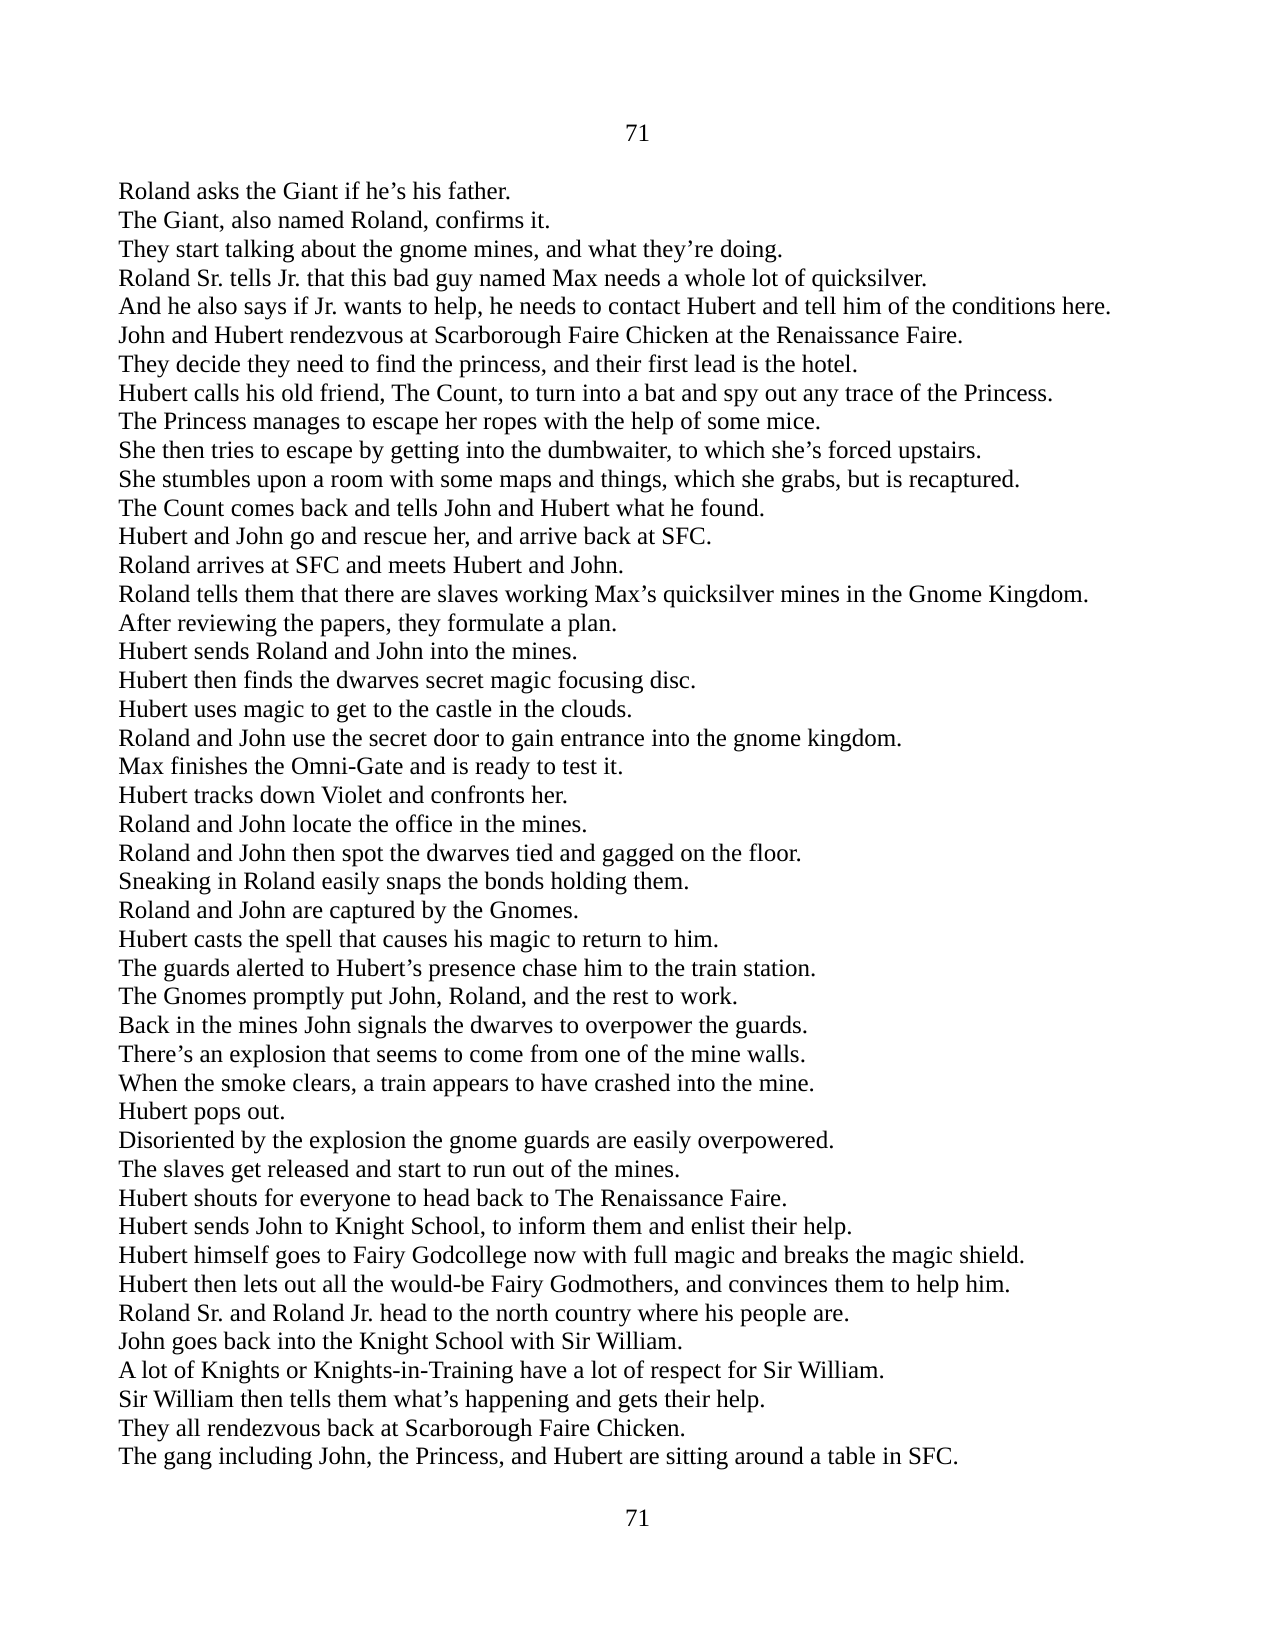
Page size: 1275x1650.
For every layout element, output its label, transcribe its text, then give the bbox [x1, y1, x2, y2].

text After reviewing the papers, they formulate a plan. [118, 608, 1157, 636]
text John and Hubert rendezvous at Scarborough Faire Chicken at the Renaissance Faire. [118, 320, 1157, 349]
text Hubert uses magic to get to the castle in the clouds. [118, 694, 1157, 723]
text Roland Sr. tells Jr. that this bad guy named Max needs a whole lot of quicksilver. [118, 263, 1157, 291]
text The Count comes back and tells John and Hubert what he found. [118, 493, 1157, 521]
text They decide they need to find the princess, and their first lead is the hotel. [118, 349, 1157, 378]
text Hubert calls his old friend, The Count, to turn into a bat and spy out any trace of the Princess. [118, 378, 1157, 406]
text The Giant, also named Roland, confirms it. [118, 205, 1157, 234]
text The gang including John, the Princess, and Hubert are sitting around a table in SFC. [118, 1441, 1157, 1470]
text When the smoke clears, a train appears to have crashed into the mine. [118, 1068, 1157, 1096]
text Disoriented by the explosion the gnome guards are easily overpowered. [118, 1125, 1157, 1154]
text Back in the mines John signals the dwarves to overpower the guards. [118, 1010, 1157, 1039]
text Hubert sends John to Knight School, to inform them and enlist their help. [118, 1211, 1157, 1240]
text Sneaking in Roland easily snaps the bonds holding them. [118, 866, 1157, 895]
text Hubert casts the spell that causes his magic to return to him. [118, 924, 1157, 953]
text The guards alerted to Hubert’s presence chase him to the train station. [118, 953, 1157, 981]
text Roland arrives at SFC and meets Hubert and John. [118, 550, 1157, 579]
text They start talking about the gnome mines, and what they’re doing. [118, 234, 1157, 263]
text Sir William then tells them what’s happening and gets their help. [118, 1384, 1157, 1413]
text The Gnomes promptly put John, Roland, and the rest to work. [118, 981, 1157, 1010]
text Roland tells them that there are slaves working Max’s quicksilver mines in the Gnome Kingdom. [118, 579, 1157, 608]
text Hubert pops out. [118, 1096, 1157, 1125]
text Hubert himself goes to Fairy Godcollege now with full magic and breaks the magic shield. [118, 1240, 1157, 1269]
text Hubert tracks down Violet and confronts her. [118, 780, 1157, 809]
text Max finishes the Omni-Gate and is ready to test it. [118, 751, 1157, 780]
text Hubert sends Roland and John into the mines. [118, 636, 1157, 665]
text Roland asks the Giant if he’s his father. [118, 176, 1157, 205]
text Hubert then lets out all the would-be Fairy Godmothers, and convinces them to help him. [118, 1269, 1157, 1298]
text Roland and John then spot the dwarves tied and gagged on the floor. [118, 838, 1157, 866]
text Hubert then finds the dwarves secret magic focusing disc. [118, 665, 1157, 694]
text A lot of Knights or Knights-in-Training have a lot of respect for Sir William. [118, 1355, 1157, 1384]
text There’s an explosion that seems to come from one of the mine walls. [118, 1039, 1157, 1068]
text Roland and John are captured by the Gnomes. [118, 895, 1157, 924]
text Hubert shouts for everyone to head back to The Renaissance Faire. [118, 1183, 1157, 1211]
text And he also says if Jr. wants to help, he needs to contact Hubert and tell him of the conditions here. [118, 291, 1157, 320]
text Roland and John locate the office in the mines. [118, 809, 1157, 838]
text Roland and John use the secret door to gain entrance into the gnome kingdom. [118, 723, 1157, 751]
text The Princess manages to escape her ropes with the help of some mice. [118, 406, 1157, 435]
text Roland Sr. and Roland Jr. head to the north country where his people are. [118, 1298, 1157, 1326]
text She stumbles upon a room with some maps and things, which she grabs, but is recaptured. [118, 464, 1157, 493]
text John goes back into the Knight School with Sir William. [118, 1326, 1157, 1355]
text They all rendezvous back at Scarborough Faire Chicken. [118, 1413, 1157, 1441]
text The slaves get released and start to run out of the mines. [118, 1154, 1157, 1183]
text Hubert and John go and rescue her, and arrive back at SFC. [118, 521, 1157, 550]
text She then tries to escape by getting into the dumbwaiter, to which she’s forced upstairs. [118, 435, 1157, 464]
